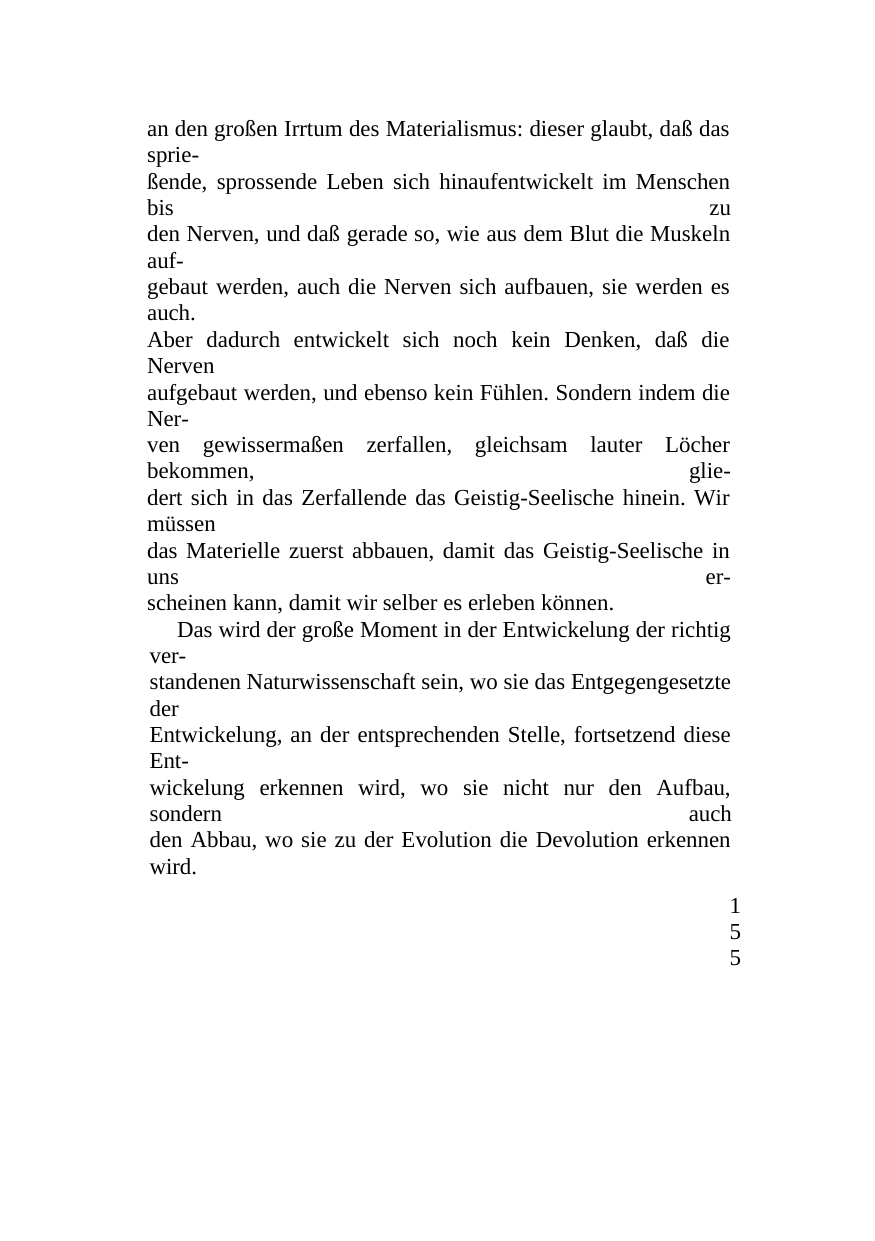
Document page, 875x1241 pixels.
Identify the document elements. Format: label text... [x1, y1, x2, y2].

text an den großen Irrtum des Materialismus: dieser glaubt, daß das sprie- ßende, sprossende Leben sich hinaufentwickelt im Menschen bis zu den Nerven, und daß gerade so, wie aus dem Blut die Muskeln auf- gebaut werden, auch die Nerven sich aufbauen, sie werden es auch. Aber dadurch entwickelt sich noch kein Denken, daß die Nerven aufgebaut werden, und ebenso kein Fühlen. Sondern indem die Ner- ven gewissermaßen zerfallen, gleichsam lauter Löcher bekommen, glie- dert sich in das Zerfallende das Geistig-Seelische hinein. Wir müssen das Materielle zuerst abbauen, damit das Geistig-Seelische in uns er- scheinen kann, damit wir selber es erleben können. [147, 115, 731, 616]
text 155 [729, 892, 738, 971]
text Das wird der große Moment in der Entwickelung der richtig ver- standenen Naturwissenschaft sein, wo sie das Entgegengesetzte der Entwickelung, an der entsprechenden Stelle, fortsetzend diese Ent- wickelung erkennen wird, wo sie nicht nur den Aufbau, sondern auch den Abbau, wo sie zu der Evolution die Devolution erkennen wird. [149, 616, 732, 879]
